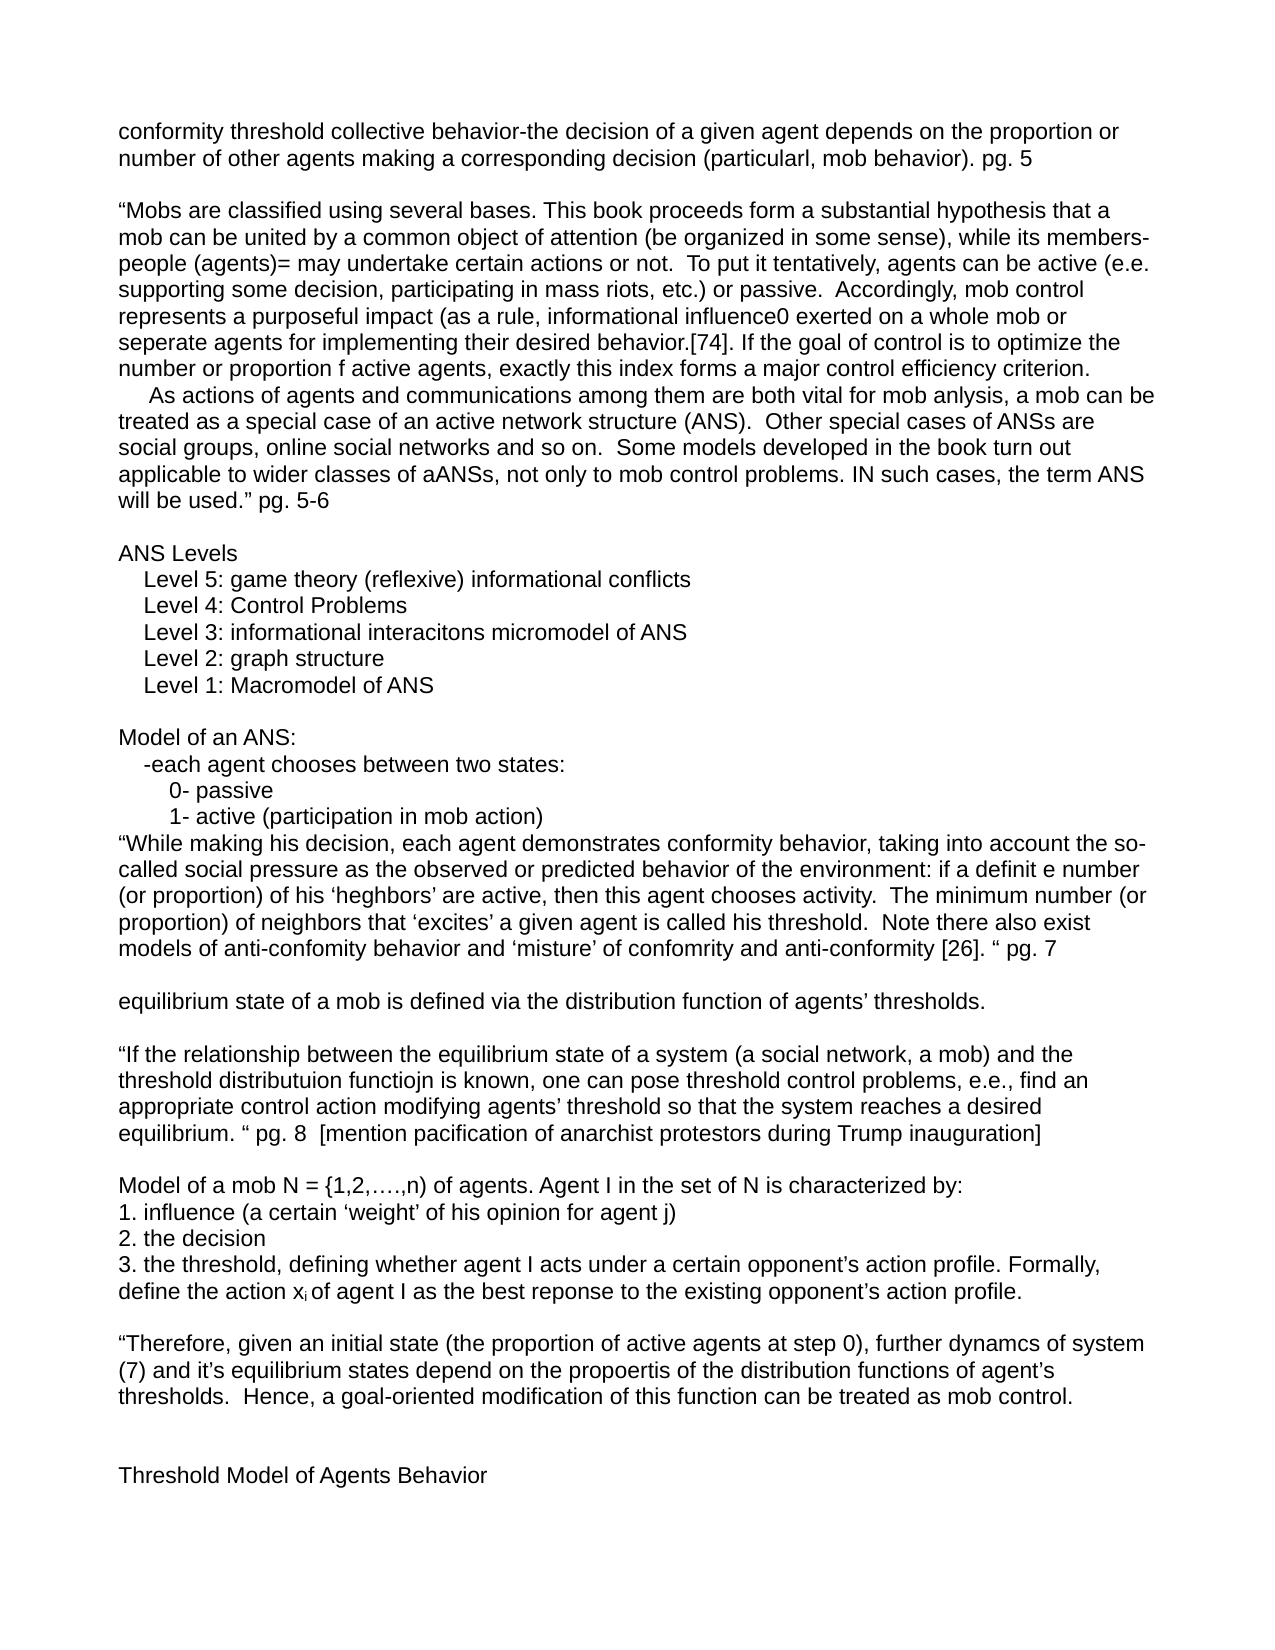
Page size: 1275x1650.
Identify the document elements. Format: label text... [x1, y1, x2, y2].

text “While making his decision, each agent demonstrates conformity behavior, taking into account the so-called social pressure as the observed or predicted behavior of the environment: if a definit e number (or proportion) of his ‘heghbors’ are active, then this agent chooses activity. The minimum number (or proportion) of neighbors that ‘excites’ a given agent is called his threshold. Note there also exist models of anti-confomity behavior and ‘misture’ of confomrity and anti-conformity [26]. “ pg. 7 [118, 830, 1157, 961]
text ANS Levels Level 5: game theory (reflexive) informational conflicts [118, 540, 1157, 592]
text “Therefore, given an initial state (the proportion of active agents at step 0), further dynamcs of system (7) and it’s equilibrium states depend on the propoertis of the distribution functions of agent’s thresholds. Hence, a goal-oriented modification of this function can be treated as mob control. [118, 1330, 1157, 1409]
text 1- active (participation in mob action) [118, 803, 1157, 830]
text Threshold Model of Agents Behavior [118, 1462, 1157, 1488]
text Model of a mob N = {1,2,….,n) of agents. Agent I in the set of N is characterized by: [118, 1172, 1157, 1199]
text Level 2: graph structure [118, 645, 1157, 672]
text Level 3: informational interacitons micromodel of ANS [118, 619, 1157, 645]
text 2. the decision [118, 1225, 1157, 1251]
text 3. the threshold, defining whether agent I acts under a certain opponent’s action profile. Formally, define the action xi of agent I as the best reponse to the existing opponent’s action profile. [118, 1251, 1157, 1304]
text Level 4: Control Problems [118, 592, 1157, 619]
text -each agent chooses between two states: [118, 751, 1157, 777]
text “Mobs are classified using several bases. This book proceeds form a substantial hypothesis that a mob can be united by a common object of attention (be organized in some sense), while its members-people (agents)= may undertake certain actions or not. To put it tentatively, agents can be active (e.e. supporting some decision, participating in mass riots, etc.) or passive. Accordingly, mob control represents a purposeful impact (as a rule, informational influence0 exerted on a whole mob or seperate agents for implementing their desired behavior.[74]. If the goal of control is to optimize the number or proportion f active agents, exactly this index forms a major control efficiency criterion. [118, 197, 1157, 382]
text 0- passive [118, 777, 1157, 803]
text 1. influence (a certain ‘weight’ of his opinion for agent j) [118, 1199, 1157, 1225]
text Model of an ANS: [118, 724, 1157, 751]
text equilibrium state of a mob is defined via the distribution function of agents’ thresholds. [118, 988, 1157, 1014]
text “If the relationship between the equilibrium state of a system (a social network, a mob) and the threshold distributuion functiojn is known, one can pose threshold control problems, e.e., find an appropriate control action modifying agents’ threshold so that the system reaches a desired equilibrium. “ pg. 8 [mention pacification of anarchist protestors during Trump inauguration] [118, 1041, 1157, 1146]
text Level 1: Macromodel of ANS [118, 672, 1157, 698]
text As actions of agents and communications among them are both vital for mob anlysis, a mob can be treated as a special case of an active network structure (ANS). Other special cases of ANSs are social groups, online social networks and so on. Some models developed in the book turn out applicable to wider classes of aANSs, not only to mob control problems. IN such cases, the term ANS will be used.” pg. 5-6 [118, 382, 1157, 513]
text conformity threshold collective behavior-the decision of a given agent depends on the proportion or number of other agents making a corresponding decision (particularl, mob behavior). pg. 5 [118, 118, 1157, 171]
